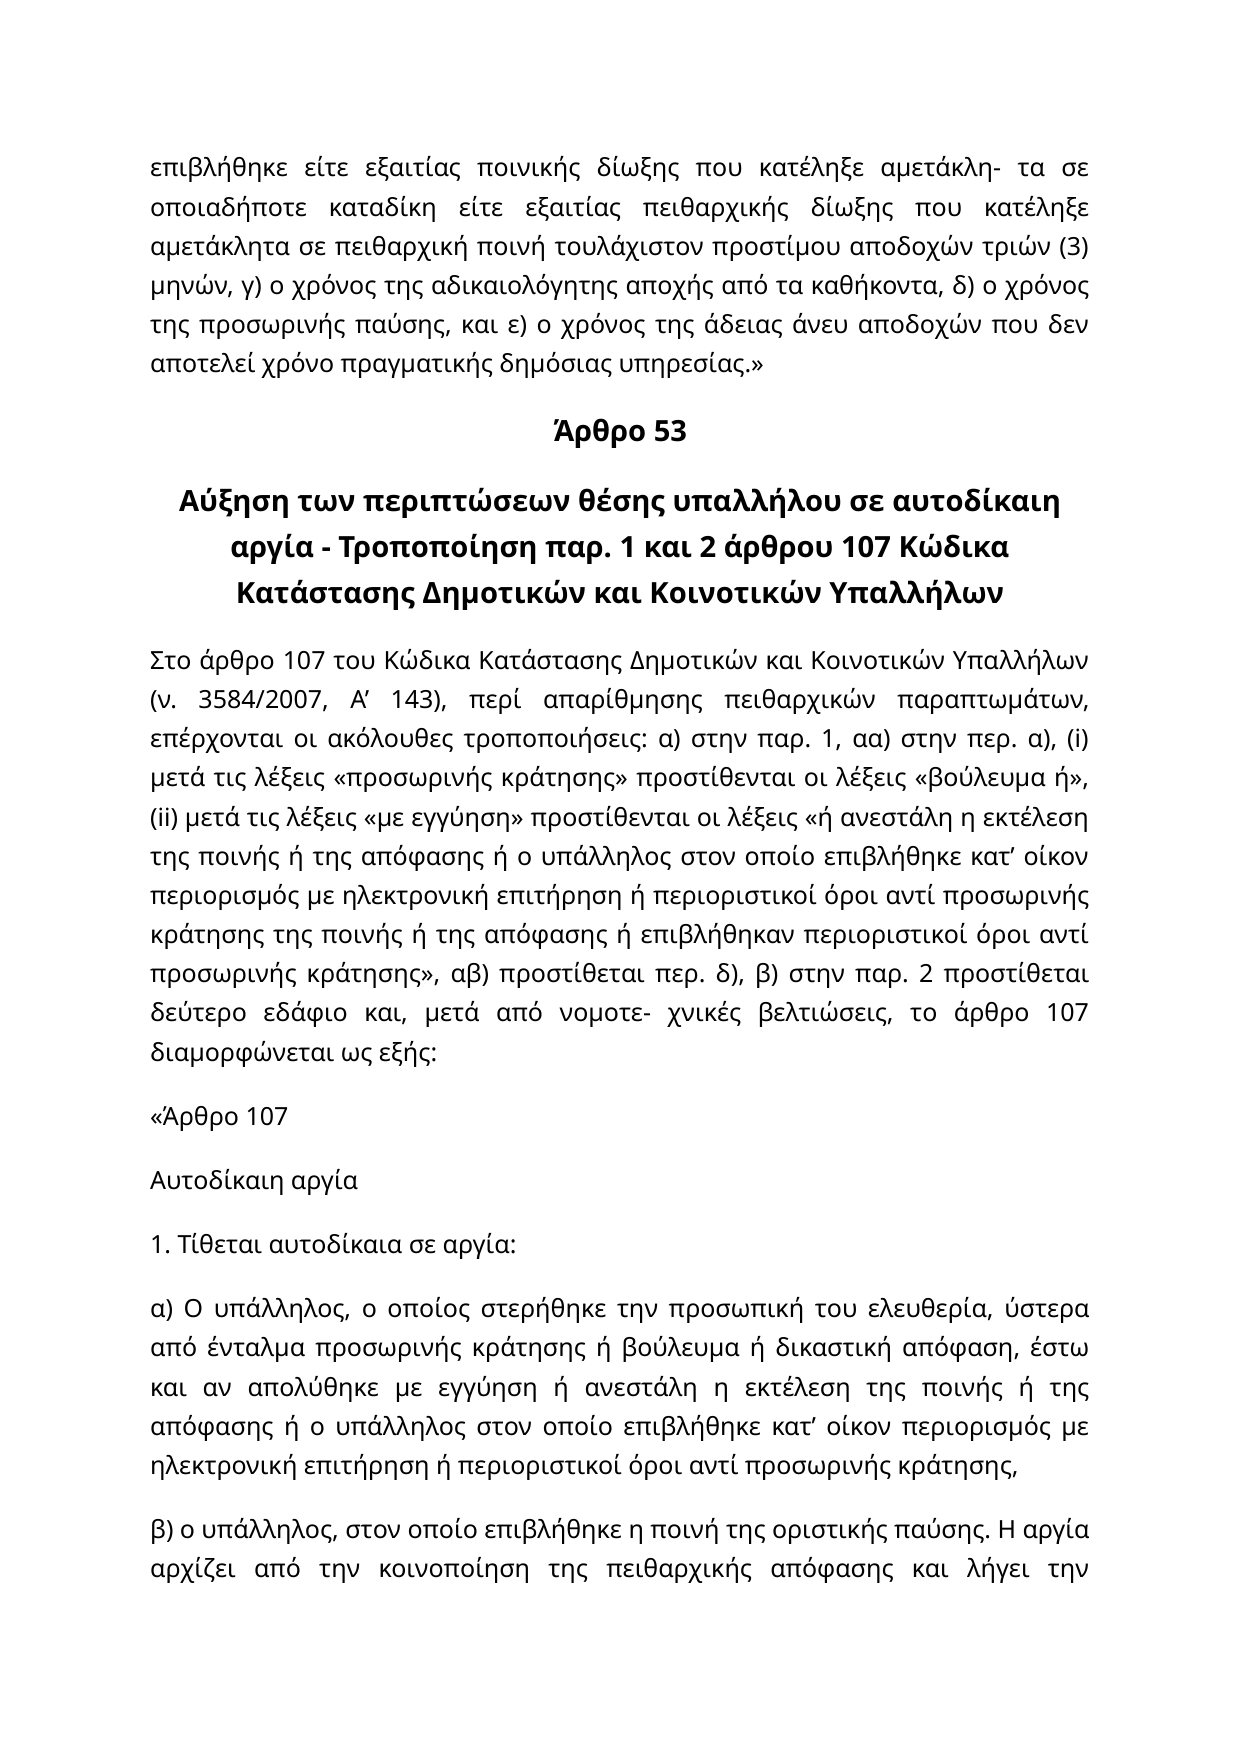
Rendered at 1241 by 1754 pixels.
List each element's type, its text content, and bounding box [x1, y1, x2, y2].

text επιβλήθηκε είτε εξαιτίας ποινικής δίωξης που κατέληξε αμετάκλη- τα σε οποιαδήποτε καταδίκη είτε εξαιτίας πειθαρχικής δίωξης που κατέληξε αμετάκλητα σε πειθαρχική ποινή τουλάχιστον προστίμου αποδοχών τριών (3) μηνών, γ) ο χρόνος της αδικαιολόγητης αποχής από τα καθήκοντα, δ) ο χρόνος της προσωρινής παύσης, και ε) ο χρόνος της άδειας άνευ αποδοχών που δεν αποτελεί χρόνο πραγματικής δημόσιας υπηρεσίας.» [150, 150, 1090, 380]
text β) ο υπάλληλος, στον οποίο επιβλήθηκε η ποινή της οριστικής παύσης. Η αργία αρχίζει από την κοινοποίηση της πειθαρχικής απόφασης και λήγει την [150, 1512, 1090, 1585]
text 1. Τίθεται αυτοδίκαια σε αργία: [150, 1227, 1090, 1261]
text Αυτοδίκαιη αργία [150, 1162, 1090, 1197]
text Στο άρθρο 107 του Κώδικα Κατάστασης Δημοτικών και Κοινοτικών Υπαλλήλων (ν. 3584/2007, Α’ 143), περί απαρίθμησης πειθαρχικών παραπτωμάτων, επέρχονται οι ακόλουθες τροποποιήσεις: α) στην παρ. 1, αα) στην περ. α), (i) μετά τις λέξεις «προσωρινής κράτησης» προστίθενται οι λέξεις «βούλευμα ή», (ii) μετά τις λέξεις «με εγγύηση» προστίθενται οι λέξεις «ή ανεστάλη η εκτέλεση της ποινής ή της απόφασης ή ο υπάλληλος στον οποίο επιβλήθηκε κατ’ οίκον περιορισμός με ηλεκτρονική επιτήρηση ή περιοριστικοί όροι αντί προσωρινής κράτησης της ποινής ή της απόφασης ή επιβλήθηκαν περιοριστικοί όροι αντί προσωρινής κράτησης», αβ) προστίθεται περ. δ), β) στην παρ. 2 προστίθεται δεύτερο εδάφιο και, μετά από νομοτε- χνικές βελτιώσεις, το άρθρο 107 διαμορφώνεται ως εξής: [150, 642, 1090, 1068]
text α) Ο υπάλληλος, ο οποίος στερήθηκε την προσωπική του ελευθερία, ύστερα από ένταλμα προσωρινής κράτησης ή βούλευμα ή δικαστική απόφαση, έστω και αν απολύθηκε με εγγύηση ή ανεστάλη η εκτέλεση της ποινής ή της απόφασης ή ο υπάλληλος στον οποίο επιβλήθηκε κατ’ οίκον περιορισμός με ηλεκτρονική επιτήρηση ή περιοριστικοί όροι αντί προσωρινής κράτησης, [150, 1291, 1090, 1482]
subtitle Αύξηση των περιπτώσεων θέσης υπαλλήλου σε αυτοδίκαιη αργία - Τροποποίηση παρ. 1 και 2 άρθρου 107 Κώδικα Κατάστασης Δημοτικών και Κοινοτικών Υπαλλήλων [150, 481, 1090, 612]
text «Άρθρο 107 [150, 1098, 1090, 1132]
subtitle Άρθρο 53 [150, 410, 1090, 450]
